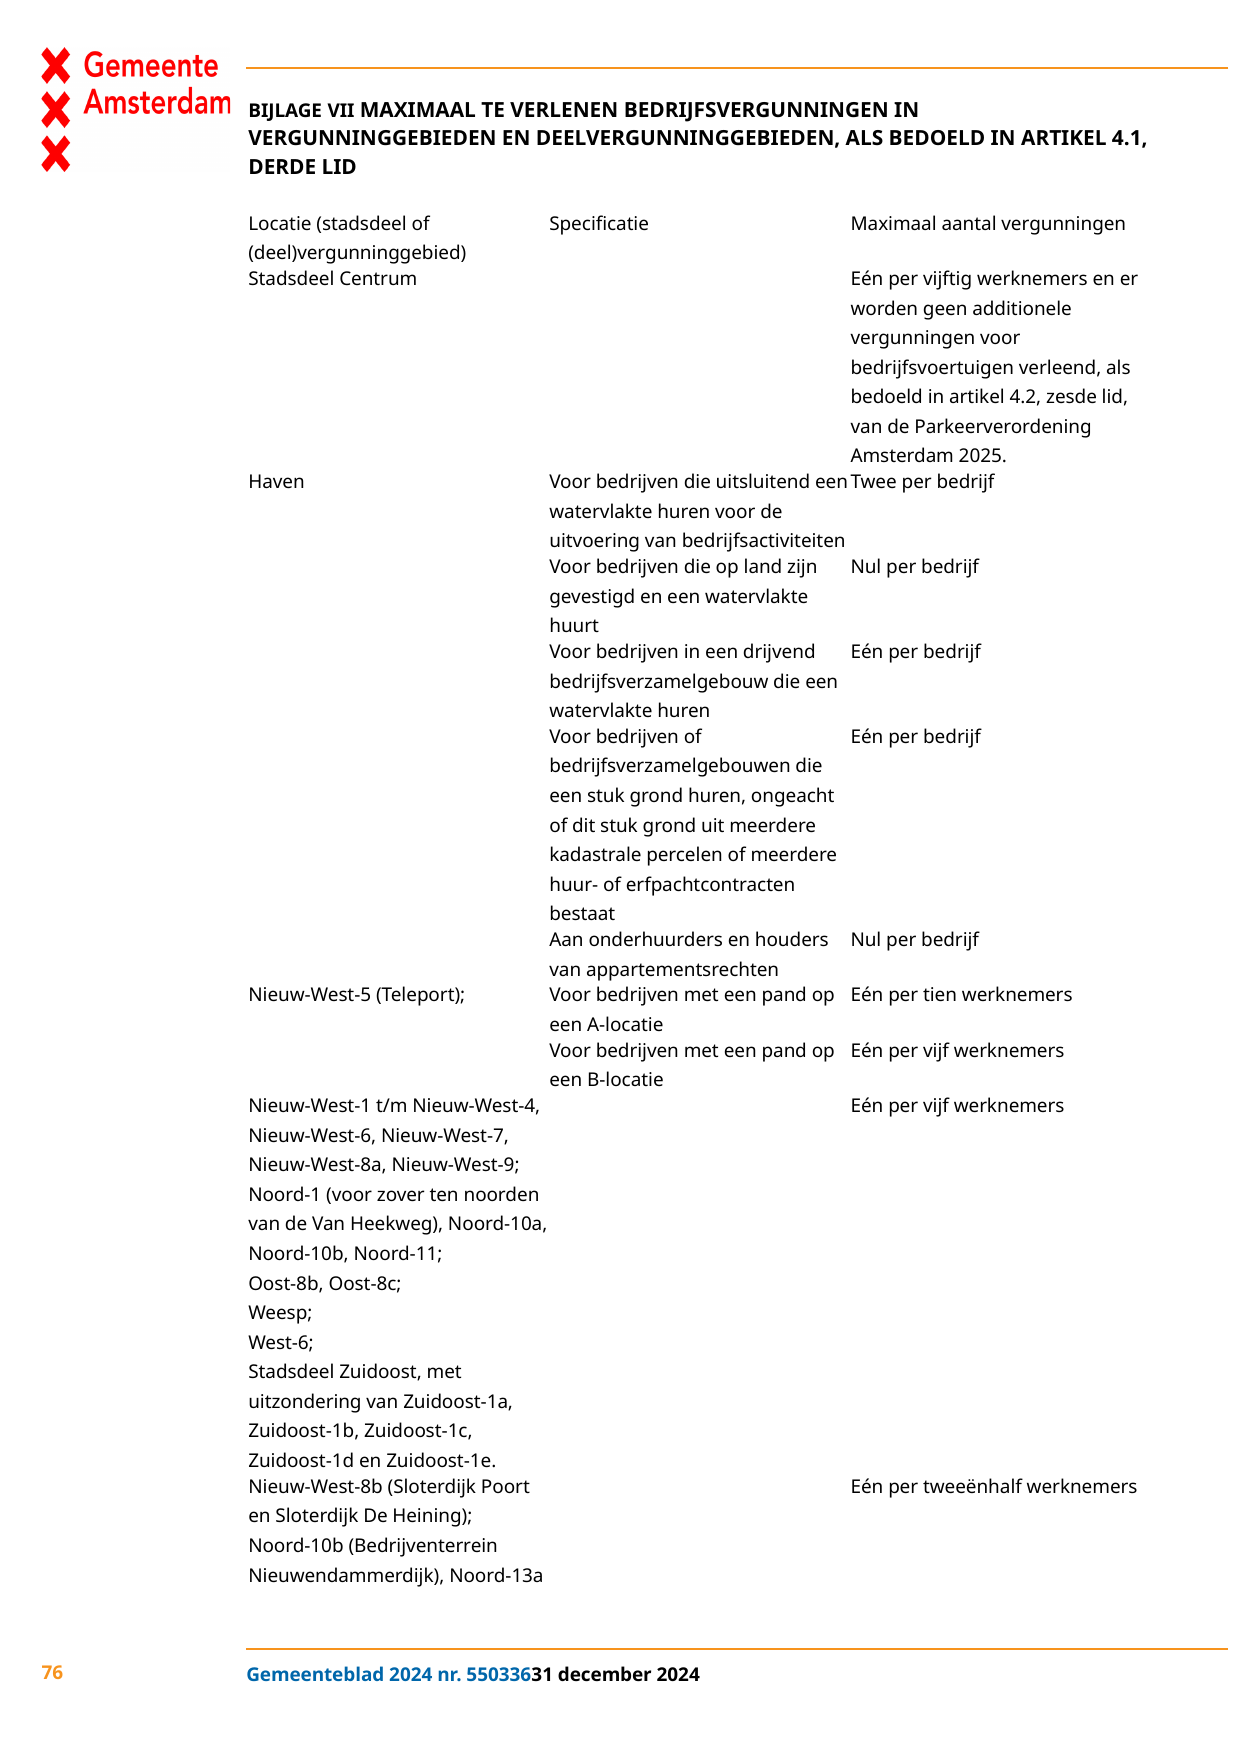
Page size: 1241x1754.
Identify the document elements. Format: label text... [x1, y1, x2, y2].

table_cell Eén per tien werknemers [850, 982, 1152, 1037]
table_cell Voor bedrijven of bedrijfsverzamelgebouwen die een stuk grond huren, ongeacht of dit stuk grond uit meerdere kadastrale percelen of meerdere huur- of erfpachtcontracten bestaat [549, 723, 850, 926]
table_cell [248, 926, 549, 982]
text BIJLAGE VII MAXIMAAL TE VERLENEN BEDRIJFSVERGUNNINGEN IN VERGUNNINGGEBIEDEN EN DEELVERGUNNINGGEBIEDEN, ALS BEDOELD IN ARTIKEL 4.1, DERDE LID [248, 95, 1152, 180]
table_cell Nieuw-West-8b (Sloterdijk Poort en Sloterdijk De Heining); Noord-10b (Bedrijventerrein Nieuwendammerdijk), Noord-13a [248, 1473, 549, 1587]
table_cell [248, 638, 549, 723]
table_cell [549, 1473, 850, 1587]
table_cell [248, 553, 549, 638]
table_header Locatie (stadsdeel of (deel)vergunninggebied) [248, 210, 549, 265]
table_cell [549, 1092, 850, 1473]
table_cell Eén per tweeënhalf werknemers [850, 1473, 1152, 1587]
table_cell Nieuw-West-5 (Teleport); [248, 982, 549, 1037]
table_cell Voor bedrijven in een drijvend bedrijfsverzamelgebouw die een watervlakte huren [549, 638, 850, 723]
table_cell Nieuw-West-1 t/m Nieuw-West-4, Nieuw-West-6, Nieuw-West-7, Nieuw-West-8a, Nieuw-West-9; Noord-1 (voor zover ten noorden van de Van Heekweg), Noord-10a, Noord-10b, Noord-11; Oost-8b, Oost-8c; Weesp; West-6; Stadsdeel Zuidoost, met uitzondering van Zuidoost-1a, Zuidoost-1b, Zuidoost-1c, Zuidoost-1d en Zuidoost-1e. [248, 1092, 549, 1473]
table_cell Eén per bedrijf [850, 638, 1152, 723]
table_cell Twee per bedrijf [850, 469, 1152, 553]
table_cell Eén per vijf werknemers [850, 1037, 1152, 1092]
table_header Maximaal aantal vergunningen [850, 210, 1152, 265]
table_cell Eén per vijftig werknemers en er worden geen additionele vergunningen voor bedrijfsvoertuigen verleend, als bedoeld in artikel 4.2, zesde lid, van de Parkeerverordening Amsterdam 2025. [850, 265, 1152, 468]
table_cell Nul per bedrijf [850, 553, 1152, 638]
table_cell Voor bedrijven met een pand op een B-locatie [549, 1037, 850, 1092]
table_cell Voor bedrijven die op land zijn gevestigd en een watervlakte huurt [549, 553, 850, 638]
table_cell [549, 265, 850, 468]
picture [41, 47, 231, 172]
table_cell Aan onderhuurders en houders van appartementsrechten [549, 926, 850, 982]
table_cell Voor bedrijven die uitsluitend een watervlakte huren voor de uitvoering van bedrijfsactiviteiten [549, 469, 850, 553]
table_cell Haven [248, 469, 549, 553]
table_cell [248, 1037, 549, 1092]
table_cell Eén per bedrijf [850, 723, 1152, 926]
table_cell [248, 723, 549, 926]
table_cell Stadsdeel Centrum [248, 265, 549, 468]
table_header Specificatie [549, 210, 850, 265]
table_cell Eén per vijf werknemers [850, 1092, 1152, 1473]
table_cell Nul per bedrijf [850, 926, 1152, 982]
table_cell Voor bedrijven met een pand op een A-locatie [549, 982, 850, 1037]
